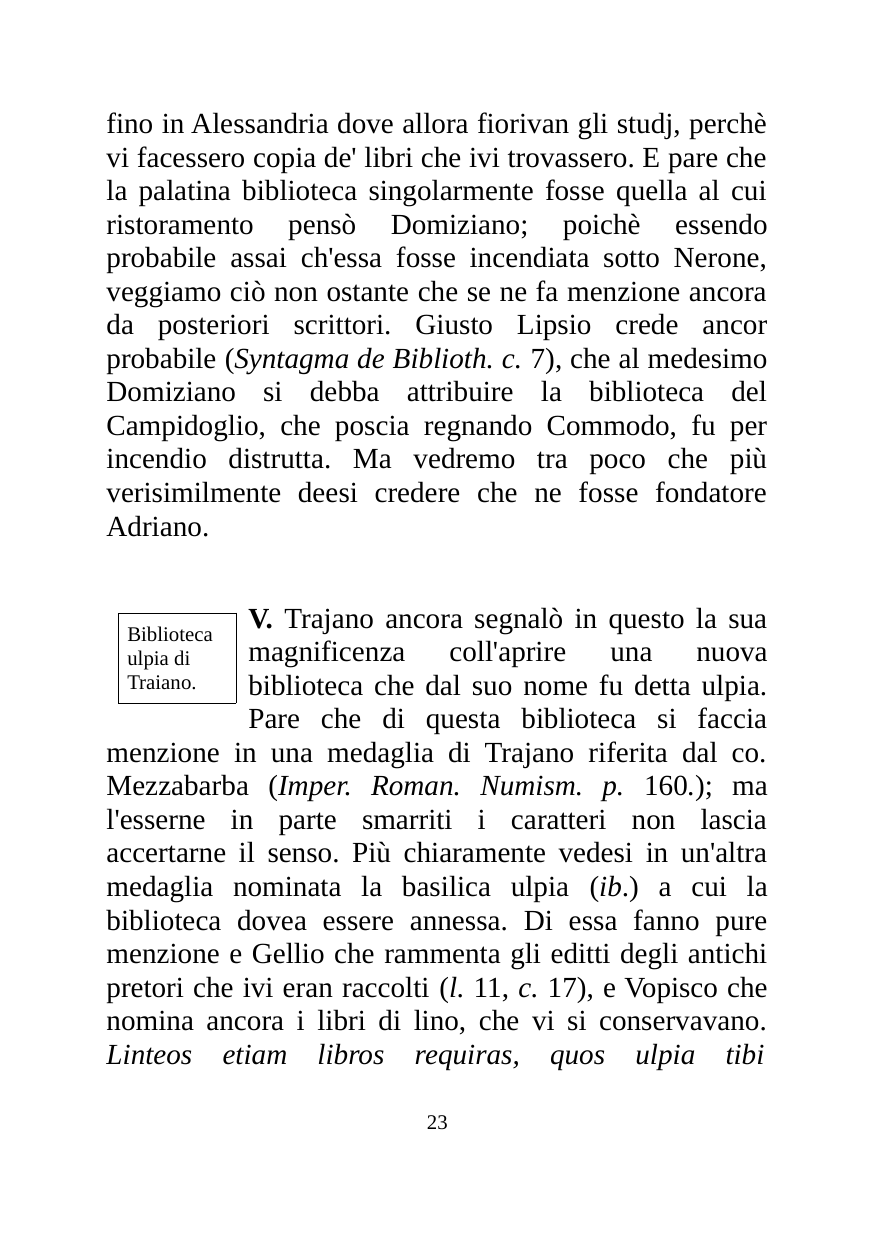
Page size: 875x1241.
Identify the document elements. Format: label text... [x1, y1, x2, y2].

text V. Trajano ancora segnalò in questo la sua magnificenza coll'aprire una nuova biblioteca che dal suo nome fu detta ulpia. Pare che di questa biblioteca si faccia menzione in una medaglia di Trajano riferita dal co. Mezzabarba (Imper. Roman. Numism. p. 160.); ma l'esserne in parte smarriti i caratteri non lascia accertarne il senso. Più chiaramente vedesi in un'altra medaglia nominata la basilica ulpia (ib.) a cui la biblioteca dovea essere annessa. Di essa fanno pure menzione e Gellio che rammenta gli editti degli antichi pretori che ivi eran raccolti (l. 11, c. 17), e Vopisco che nomina ancora i libri di lino, che vi si conservavano. Linteos etiam libros requiras, quos ulpia tibi [106, 601, 768, 1070]
text Biblioteca ulpia di Traiano. [127, 622, 227, 694]
text fino in Alessandria dove allora fiorivan gli studj, perchè vi facessero copia de' libri che ivi trovassero. E pare che la palatina biblioteca singolarmente fosse quella al cui ristoramento pensò Domiziano; poichè essendo probabile assai ch'essa fosse incendiata sotto Nerone, veggiamo ciò non ostante che se ne fa menzione ancora da posteriori scrittori. Giusto Lipsio crede ancor probabile (Syntagma de Biblioth. c. 7), che al medesimo Domiziano si debba attribuire la biblioteca del Campidoglio, che poscia regnando Commodo, fu per incendio distrutta. Ma vedremo tra poco che più verisimilmente deesi credere che ne fosse fondatore Adriano. [106, 106, 768, 542]
